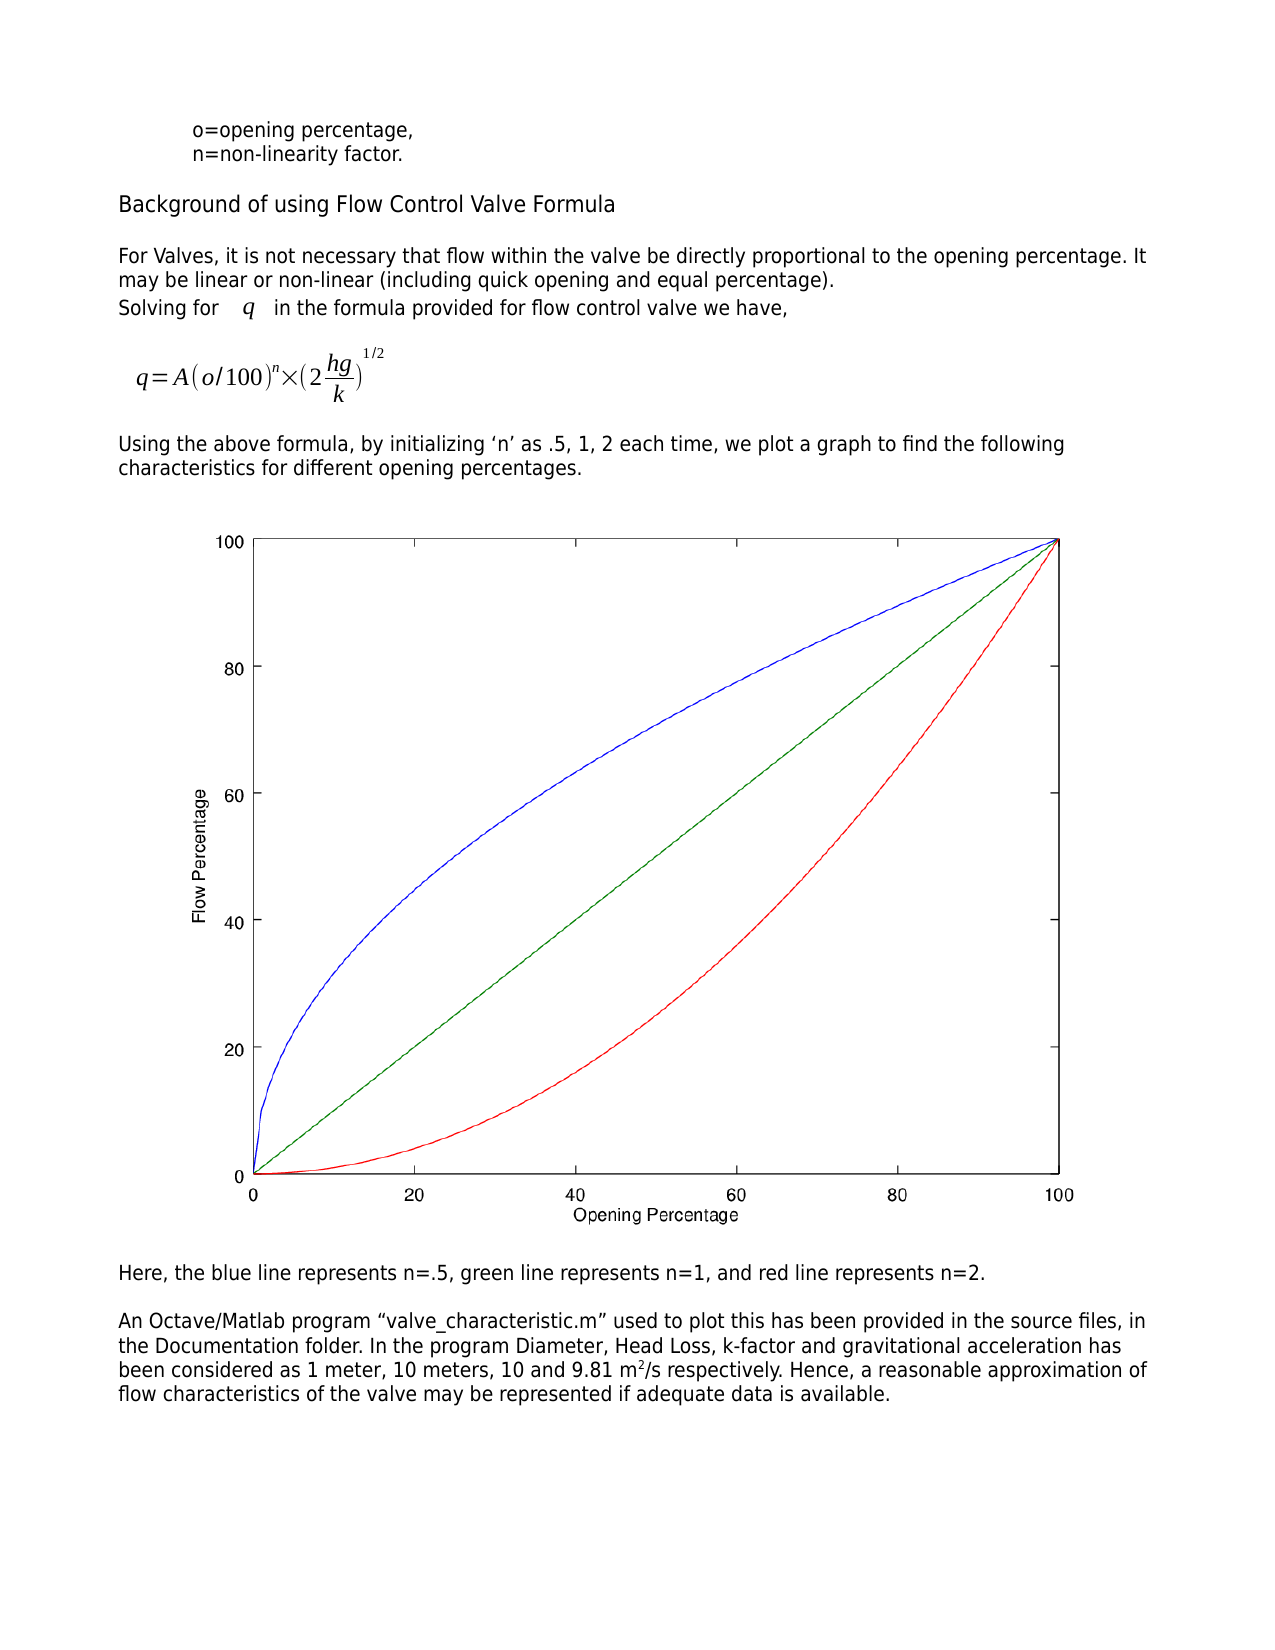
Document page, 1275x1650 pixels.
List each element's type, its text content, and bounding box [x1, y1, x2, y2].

text Solving for in the formula provided for flow control valve we have, [118, 293, 1157, 320]
text n=non-linearity factor. [192, 142, 1157, 167]
text An Octave/Matlab program “valve_characteristic.m” used to plot this has been provided in the source files, in the Documentation folder. In the program Diameter, Head Loss, k-factor and gravitational acceleration has been considered as 1 meter, 10 meters, 10 and 9.81 m2/s respectively. Hence, a reasonable approximation of flow characteristics of the valve may be represented if adequate data is available. [118, 1309, 1157, 1406]
text For Valves, it is not necessary that flow within the valve be directly proportional to the opening percentage. It may be linear or non-linear (including quick opening and equal percentage). [118, 244, 1157, 293]
text Background of using Flow Control Valve Formula [118, 191, 1157, 218]
text o=opening percentage, [192, 118, 1157, 142]
text Here, the blue line represents n=.5, green line represents n=1, and red line represents n=2. [118, 1261, 1157, 1285]
text Using the above formula, by initializing ‘n’ as .5, 1, 2 each time, we plot a graph to find the following characteristics for different opening percentages. [118, 432, 1157, 480]
picture [118, 480, 1157, 1261]
